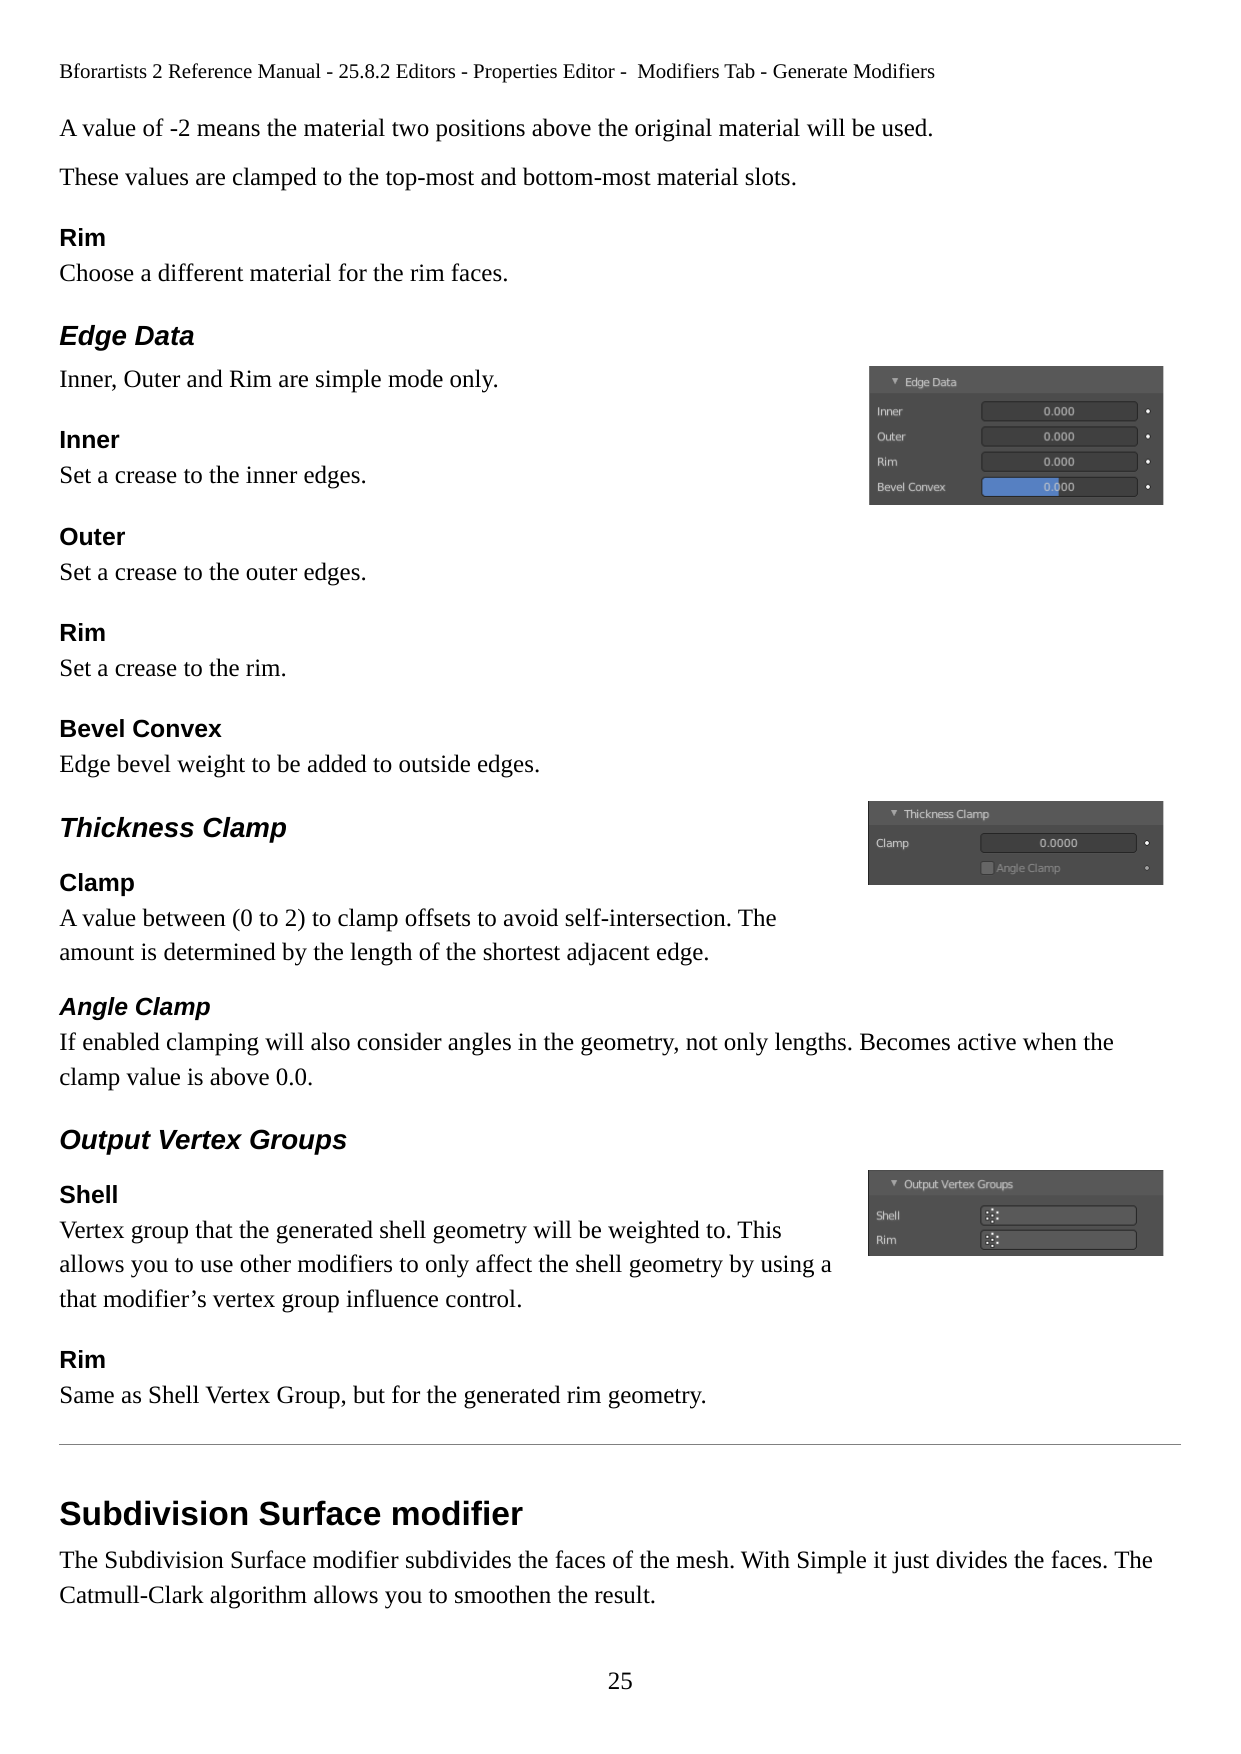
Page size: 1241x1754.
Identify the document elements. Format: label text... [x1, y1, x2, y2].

text Same as Shell Vertex Group, but for the generated rim geometry. [59, 1380, 1181, 1409]
subtitle Shell [59, 1180, 868, 1209]
text Edge bevel weight to be added to outside edges. [59, 749, 1181, 778]
subtitle Clamp [59, 868, 1181, 896]
text Choose a different material for the rim faces. [59, 258, 1181, 287]
text A value between (0 to 2) to clamp offsets to avoid self-intersection. The amount is determined by the length of the shortest adjacent edge. [59, 903, 1181, 966]
subtitle Subdivision Surface modifier [59, 1494, 1181, 1533]
subtitle Bevel Convex [59, 714, 1181, 743]
subtitle Rim [59, 223, 1181, 252]
text Set a crease to the outer edges. [59, 557, 1181, 585]
subtitle [1164, 426, 1181, 454]
text A value of -2 means the material two positions above the original material will be used. [59, 113, 1181, 141]
text If enabled clamping will also consider angles in the geometry, not only lengths. Becomes active when the clamp value is above 0.0. [59, 1027, 1181, 1090]
picture [869, 366, 1164, 505]
text Inner, Outer and Rim are simple mode only. [59, 364, 1181, 393]
text The Subdivision Surface modifier subdivides the faces of the mesh. With Simple it just divides the faces. The Catmull-Clark algorithm allows you to smoothen the result. [59, 1545, 1181, 1609]
subtitle [1164, 811, 1181, 843]
subtitle Angle Clamp [59, 992, 1181, 1021]
text Vertex group that the generated shell geometry will be weighted to. This allows you to use other modifiers to only affect the shell geometry by using a that modifier’s vertex group influence control. [59, 1215, 1181, 1313]
picture [868, 801, 1164, 885]
text Set a crease to the rim. [59, 653, 1181, 682]
subtitle Rim [59, 1345, 1181, 1374]
subtitle Outer [59, 522, 1181, 550]
subtitle Inner [59, 426, 869, 454]
text Set a crease to the inner edges. [59, 460, 869, 489]
picture [868, 1170, 1164, 1256]
text These values are clamped to the top-most and bottom-most material slots. [59, 162, 1181, 190]
subtitle [1164, 1180, 1181, 1209]
subtitle Thickness Clamp [59, 811, 868, 843]
subtitle Rim [59, 618, 1181, 647]
subtitle Output Vertex Groups [59, 1123, 1181, 1155]
subtitle Edge Data [59, 319, 1181, 351]
